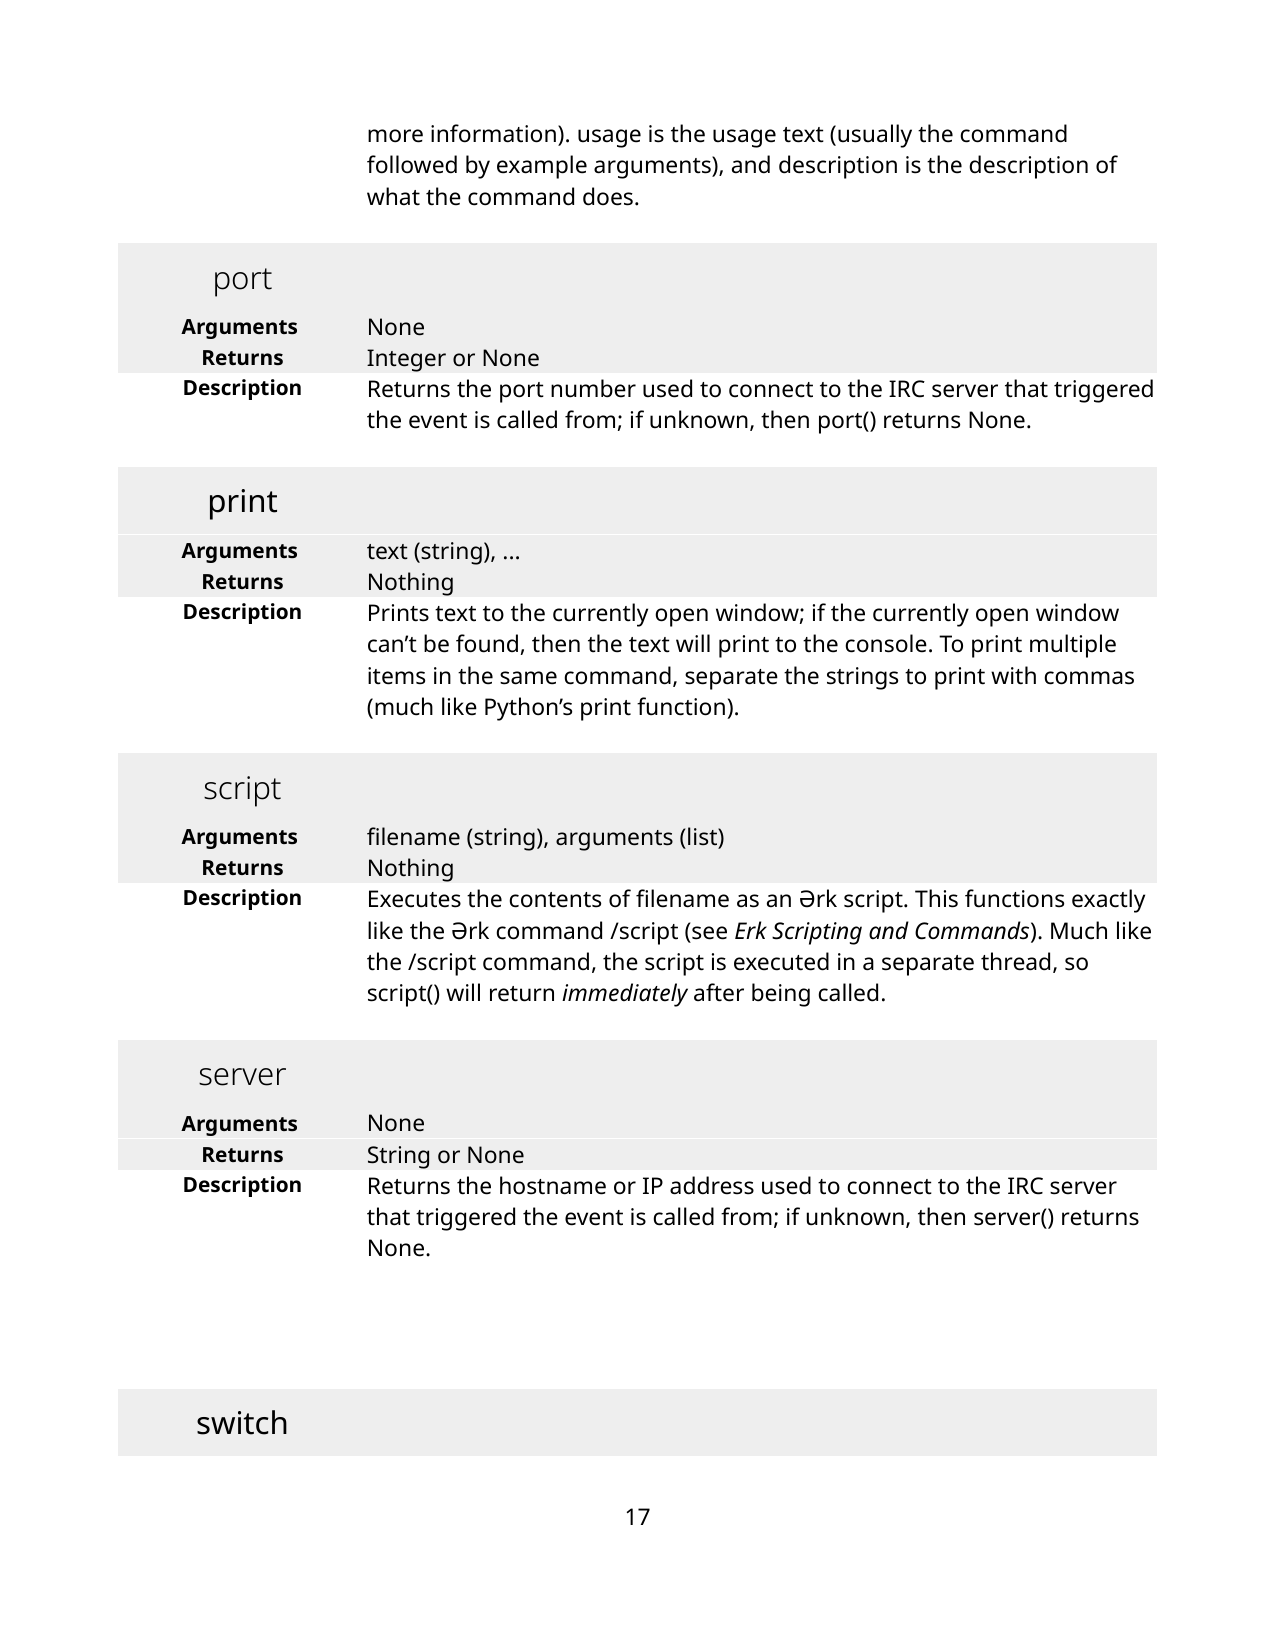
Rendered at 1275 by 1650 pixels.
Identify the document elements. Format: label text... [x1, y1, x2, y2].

table_header [367, 1040, 1157, 1107]
table_cell String or None [367, 1139, 1157, 1170]
table_cell Returns [118, 566, 367, 597]
table_cell Description [118, 597, 367, 722]
table_cell Arguments [118, 1107, 367, 1138]
table_header [367, 1389, 1157, 1456]
table_header print [118, 467, 367, 534]
table_cell None [367, 311, 1157, 342]
table_cell filename (string), arguments (list) [367, 821, 1157, 852]
table_cell text (string), ... [367, 535, 1157, 566]
table_header [367, 753, 1157, 821]
table_cell Nothing [367, 566, 1157, 597]
table_cell Description [118, 884, 367, 1008]
table_cell Returns [118, 342, 367, 373]
table_cell Nothing [367, 852, 1157, 883]
table_cell Arguments [118, 311, 367, 342]
table_cell None [367, 1107, 1157, 1138]
table_header [367, 243, 1157, 311]
table_cell Executes the contents of filename as an Ərk script. This functions exactly like the Ərk command /script (see Erk Scripting and Commands). Much like the /script command, the script is executed in a separate thread, so script() will return immediately after being called. [367, 884, 1157, 1008]
table_header port [118, 243, 367, 311]
table_cell Returns the port number used to connect to the IRC server that triggered the event is called from; if unknown, then port() returns None. [367, 373, 1157, 436]
table_header switch [118, 1389, 367, 1456]
table_header [367, 467, 1157, 534]
table_cell Arguments [118, 821, 367, 852]
table_cell [118, 118, 367, 212]
table_cell Returns [118, 852, 367, 883]
table_header server [118, 1040, 367, 1107]
table_cell Integer or None [367, 342, 1157, 373]
table_cell Description [118, 1170, 367, 1263]
table_cell Prints text to the currently open window; if the currently open window can’t be found, then the text will print to the console. To print multiple items in the same command, separate the strings to print with commas (much like Python’s print function). [367, 597, 1157, 722]
table_cell Returns [118, 1139, 367, 1170]
table_header script [118, 753, 367, 821]
table_cell Arguments [118, 535, 367, 566]
table_cell Description [118, 373, 367, 436]
table_cell Returns the hostname or IP address used to connect to the IRC server that triggered the event is called from; if unknown, then server() returns None. [367, 1170, 1157, 1263]
table_cell more information). usage is the usage text (usually the command followed by example arguments), and description is the description of what the command does. [367, 118, 1157, 212]
